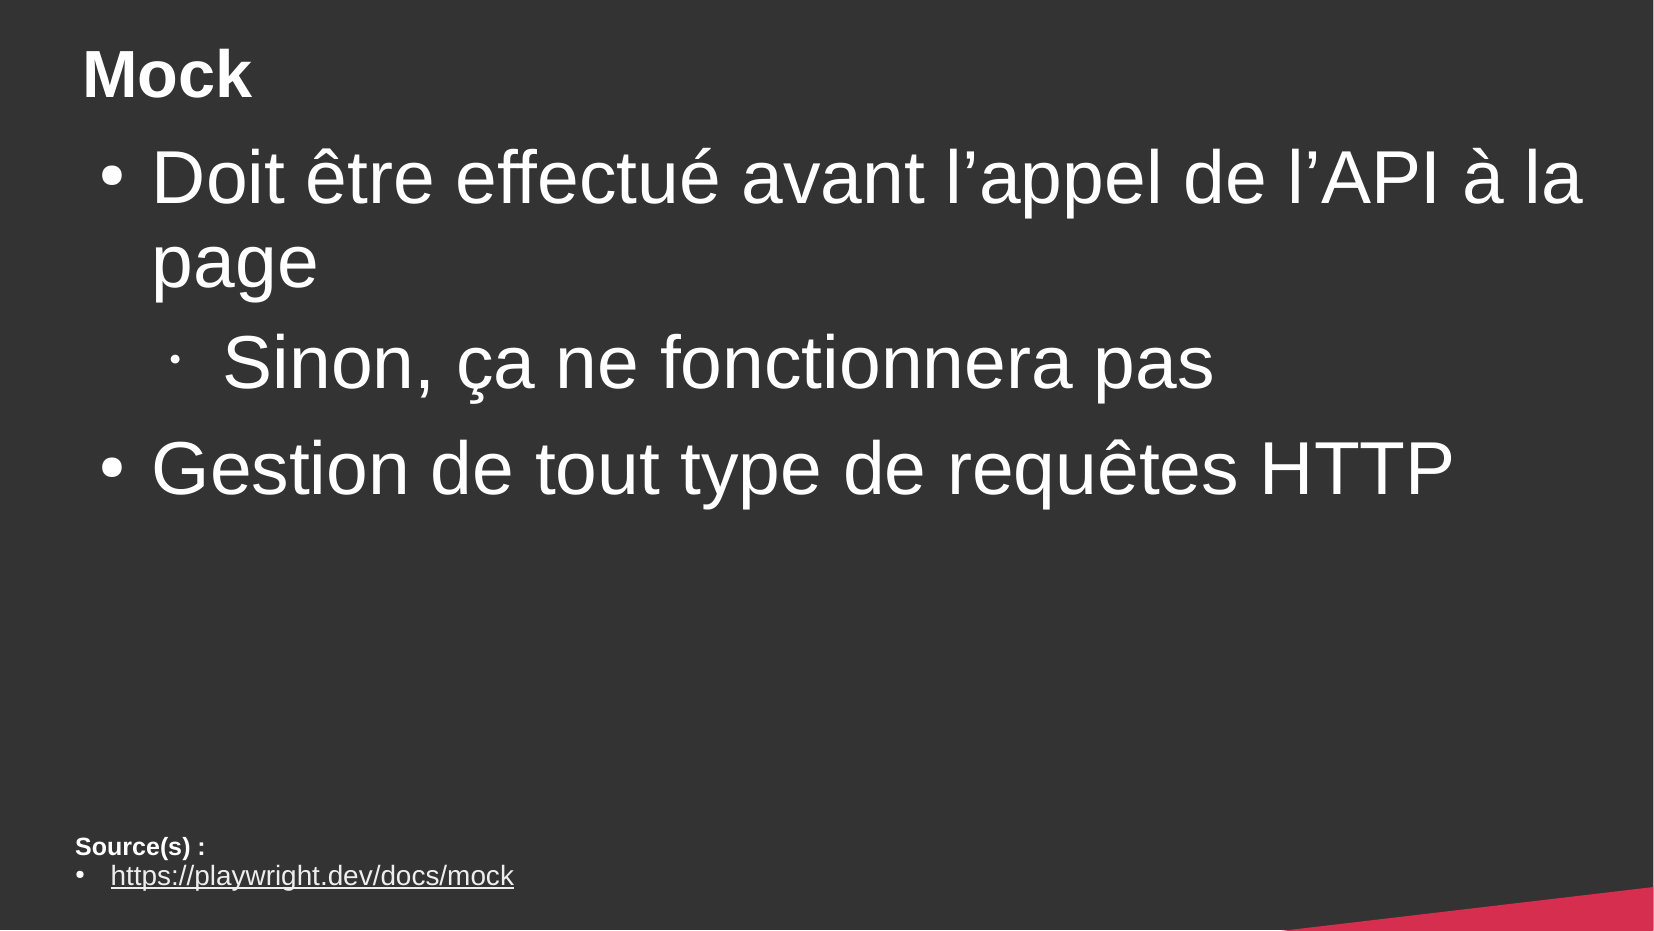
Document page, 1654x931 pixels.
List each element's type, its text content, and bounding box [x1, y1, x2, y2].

title Mock [82, 37, 1571, 112]
text_box Source(s) : https://playwright.dev/docs/mock [60, 762, 1546, 931]
text_box [1546, 886, 1654, 931]
list Doit être effectué avant l’appel de l’API à la page Sinon, ça ne fonctionnera pas Gestion de tout type de requêtes HTTP [80, 135, 1619, 709]
